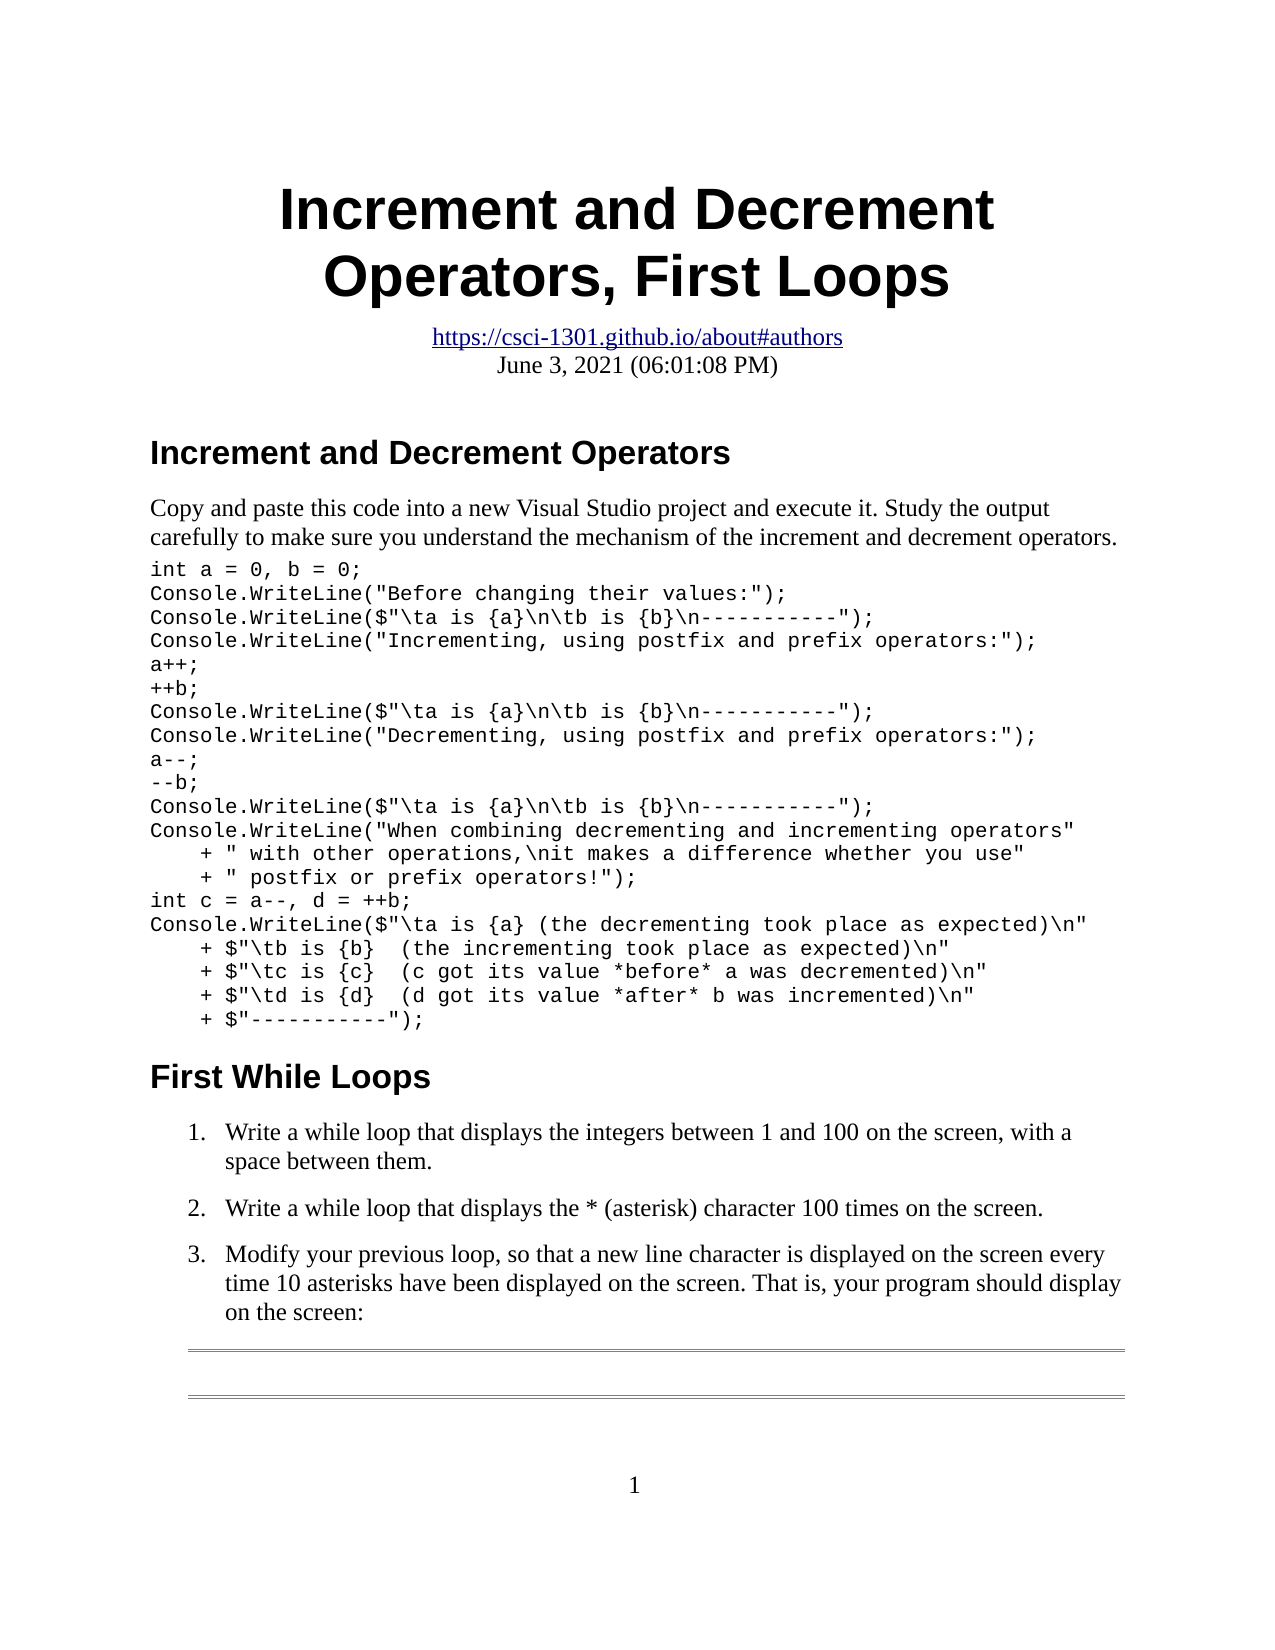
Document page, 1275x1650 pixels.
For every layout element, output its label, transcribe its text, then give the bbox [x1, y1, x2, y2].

list Modify your previous loop, so that a new line character is displayed on the screen every time 10 asterisks have been displayed on the screen. That is, your program should display on the screen: [187, 1239, 1125, 1326]
text int a = 0, b = 0; [150, 559, 1125, 583]
text + $"-----------"); [150, 1009, 1125, 1032]
text a++; [150, 654, 1125, 678]
text + " with other operations,\nit makes a difference whether you use" [150, 843, 1125, 867]
text Console.WriteLine($"\ta is {a}\n\tb is {b}\n-----------"); [150, 796, 1125, 819]
text Console.WriteLine("Decrementing, using postfix and prefix operators:"); [150, 725, 1125, 749]
text Copy and paste this code into a new Visual Studio project and execute it. Study the output carefully to make sure you understand the mechanism of the increment and decrement operators. [150, 493, 1125, 551]
text + $"\tb is {b} (the incrementing took place as expected)\n" [150, 938, 1125, 961]
list Write a while loop that displays the * (asterisk) character 100 times on the screen. [187, 1193, 1125, 1222]
text --b; [150, 772, 1125, 796]
subtitle Increment and Decrement Operators [150, 433, 1125, 472]
text https://csci-1301.github.io/about#authors [150, 322, 1125, 350]
text Console.WriteLine($"\ta is {a}\n\tb is {b}\n-----------"); [150, 607, 1125, 630]
title Increment and Decrement Operators, First Loops [150, 175, 1125, 309]
text Console.WriteLine("Before changing their values:"); [150, 583, 1125, 607]
text ++b; [150, 678, 1125, 701]
list Write a while loop that displays the integers between and on the screen, with a space between them. [187, 1117, 1125, 1175]
text + " postfix or prefix operators!"); [150, 867, 1125, 891]
text Console.WriteLine("Incrementing, using postfix and prefix operators:"); [150, 630, 1125, 654]
text Console.WriteLine($"\ta is {a} (the decrementing took place as expected)\n" [150, 914, 1125, 938]
text a--; [150, 749, 1125, 772]
text Console.WriteLine("When combining decrementing and incrementing operators" [150, 819, 1125, 843]
text int c = a--, d = ++b; [150, 891, 1125, 914]
text + $"\td is {d} (d got its value *after* b was incremented)\n" [150, 985, 1125, 1009]
text Console.WriteLine($"\ta is {a}\n\tb is {b}\n-----------"); [150, 701, 1125, 725]
subtitle First While Loops [150, 1057, 1125, 1096]
text June 3, 2021 (06:01:08 PM) [150, 350, 1125, 379]
text + $"\tc is {c} (c got its value *before* a was decremented)\n" [150, 961, 1125, 985]
